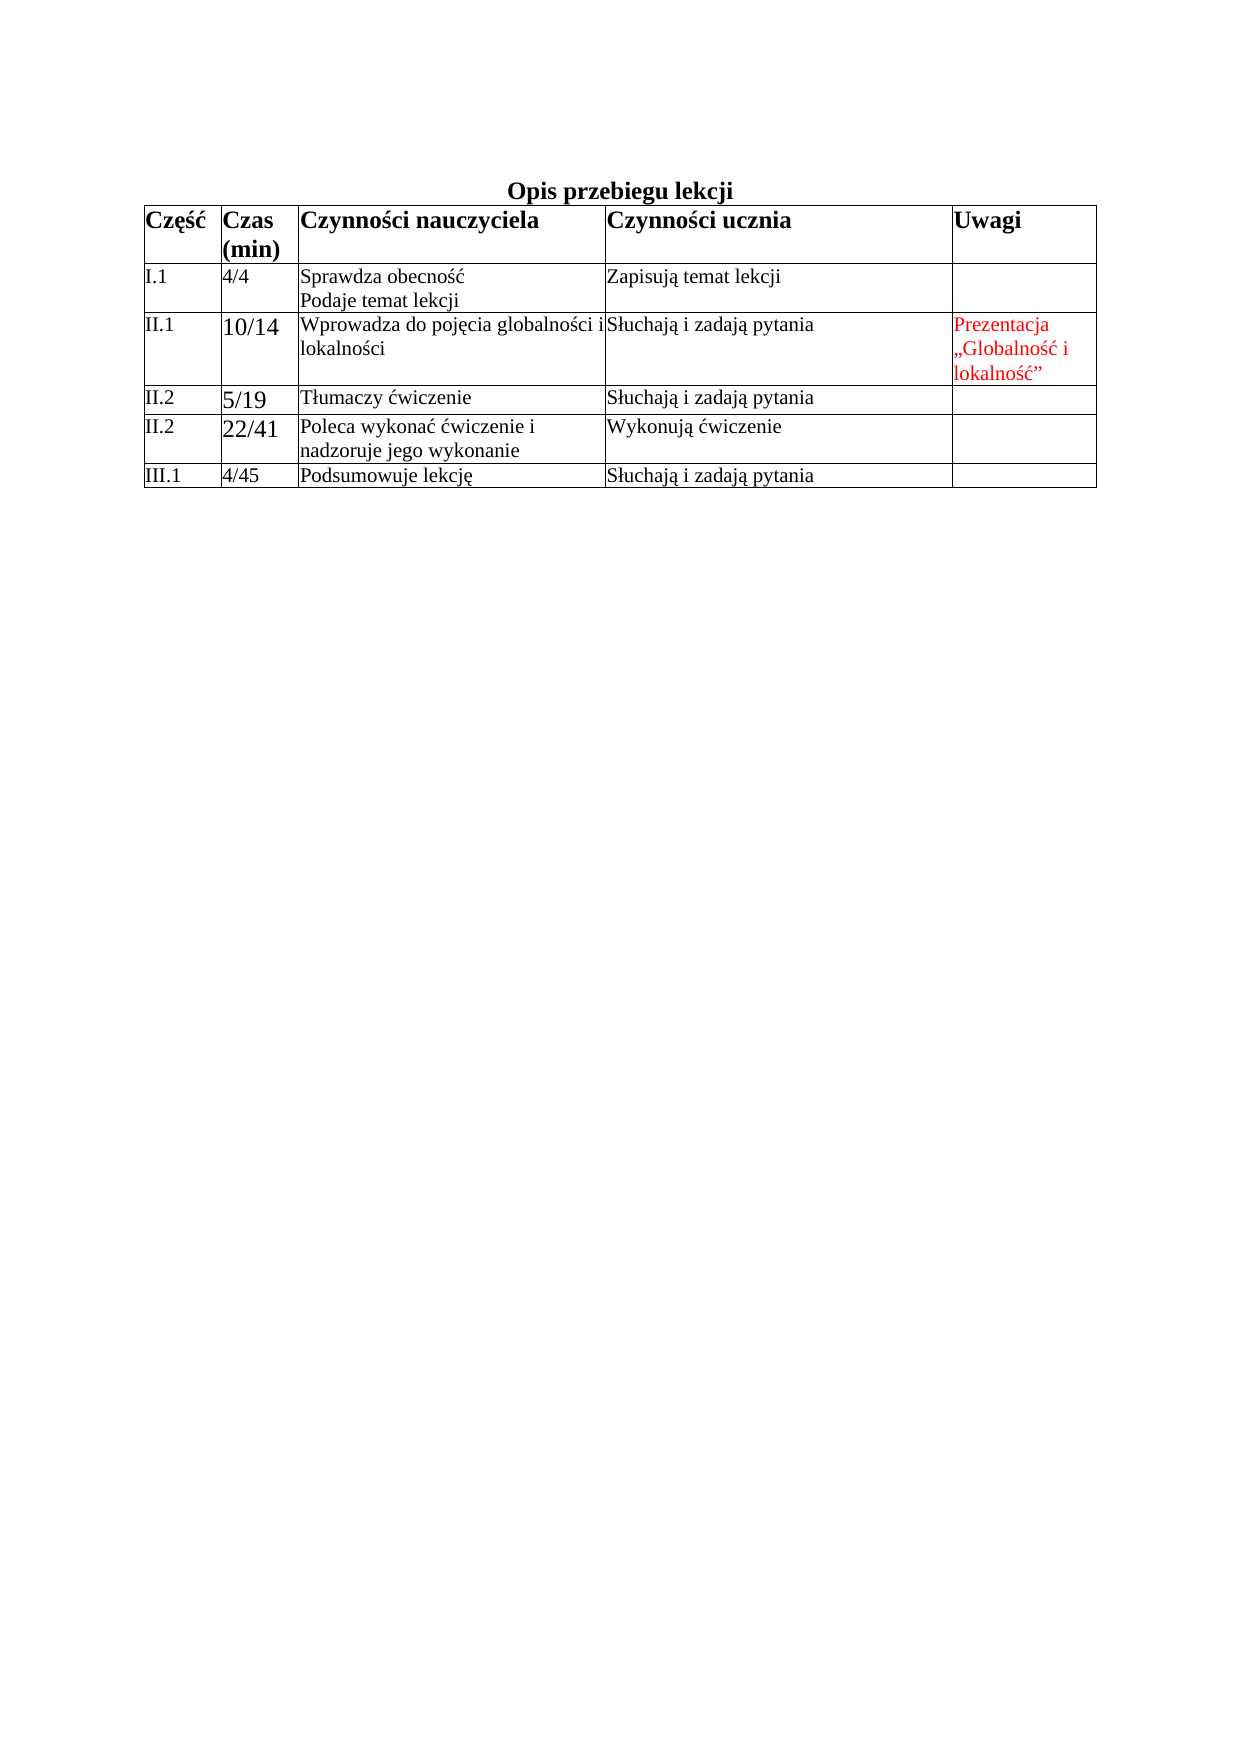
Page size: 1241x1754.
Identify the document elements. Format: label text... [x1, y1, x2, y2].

table_cell II.1 [145, 313, 221, 384]
table_cell Poleca wykonać ćwiczenie i nadzoruje jego wykonanie [299, 415, 605, 462]
table_cell [953, 264, 1096, 312]
table_header Czynności ucznia [606, 206, 952, 263]
table_cell I.1 [145, 264, 221, 312]
table_cell Podsumowuje lekcję [299, 464, 605, 487]
table_header Część [145, 206, 221, 263]
table_cell 10/14 [222, 313, 298, 384]
table_cell Zapisują temat lekcji [606, 264, 952, 312]
table_cell [953, 464, 1096, 487]
table_cell Sprawdza obecność Podaje temat lekcji [299, 264, 605, 312]
table_cell 4/4 [222, 264, 298, 312]
table_header Uwagi [953, 206, 1096, 263]
table_cell Prezentacja „Globalność i lokalność” [953, 313, 1096, 384]
table_cell 4/45 [222, 464, 298, 487]
table_cell Wprowadza do pojęcia globalności i lokalności [299, 313, 605, 384]
table_cell [953, 386, 1096, 414]
table_cell Słuchają i zadają pytania [606, 386, 952, 414]
table_cell II.2 [145, 386, 221, 414]
table_cell II.2 [145, 415, 221, 462]
table_cell Słuchają i zadają pytania [606, 464, 952, 487]
table_header Czas (min) [222, 206, 298, 263]
table_cell III.1 [145, 464, 221, 487]
table_cell [953, 415, 1096, 462]
table_cell Słuchają i zadają pytania [606, 313, 952, 384]
table_header Czynności nauczyciela [299, 206, 605, 263]
table_cell 5/19 [222, 386, 298, 414]
table_cell Tłumaczy ćwiczenie [299, 386, 605, 414]
text Opis przebiegu lekcji [150, 176, 1090, 205]
table_cell 22/41 [222, 415, 298, 462]
table_cell Wykonują ćwiczenie [606, 415, 952, 462]
